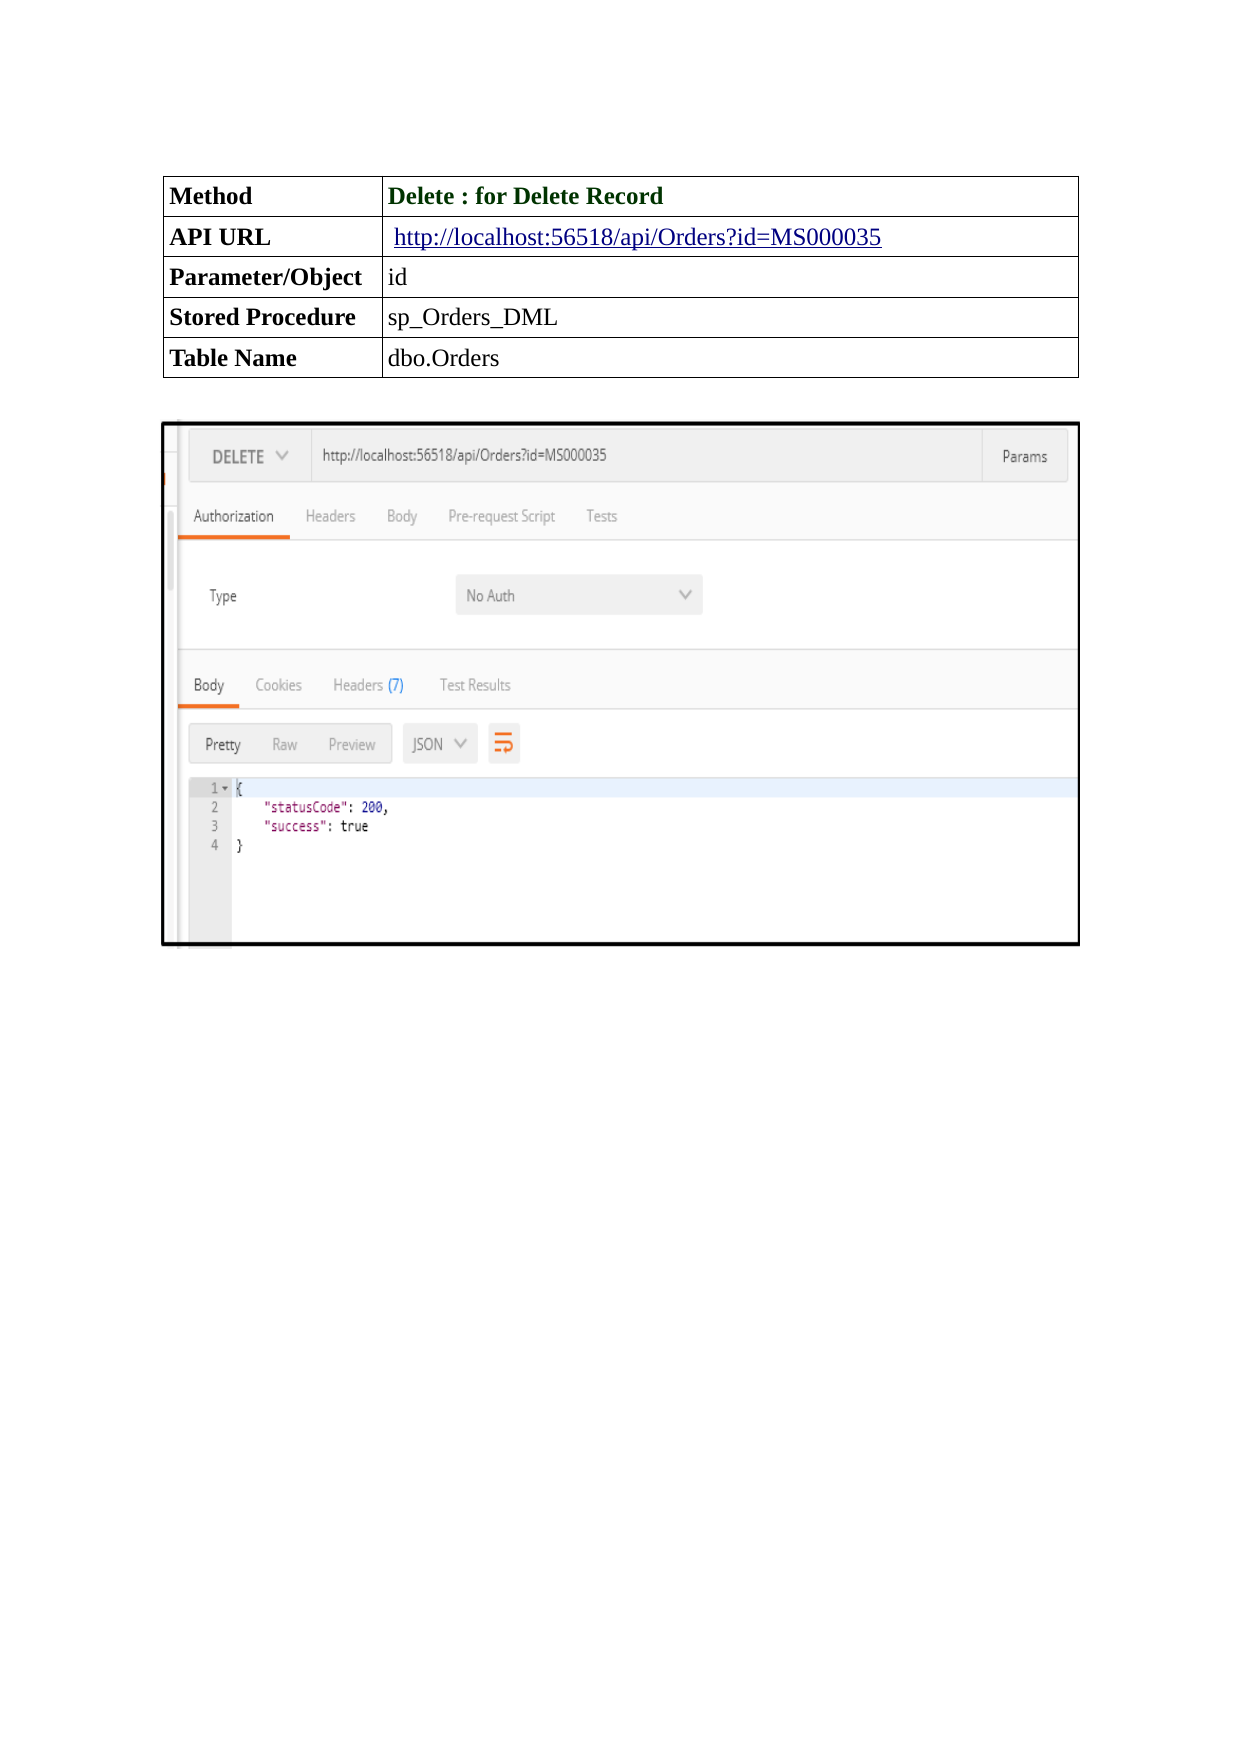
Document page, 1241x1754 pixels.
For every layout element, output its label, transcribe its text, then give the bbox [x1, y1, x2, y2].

table_cell dbo.Orders [383, 338, 1078, 377]
table_header Method [164, 177, 382, 216]
table_header Delete : for Delete Record [383, 177, 1078, 216]
table_cell http://localhost:56518/api/Orders?id=MS000035 [383, 217, 1078, 256]
table_cell Table Name [164, 338, 382, 377]
table_cell Parameter/Object [164, 257, 382, 297]
table_cell id [383, 257, 1078, 297]
picture [159, 419, 1080, 949]
table_cell sp_Orders_DML [383, 298, 1078, 337]
table_cell Stored Procedure [164, 298, 382, 337]
table_cell API URL [164, 217, 382, 256]
